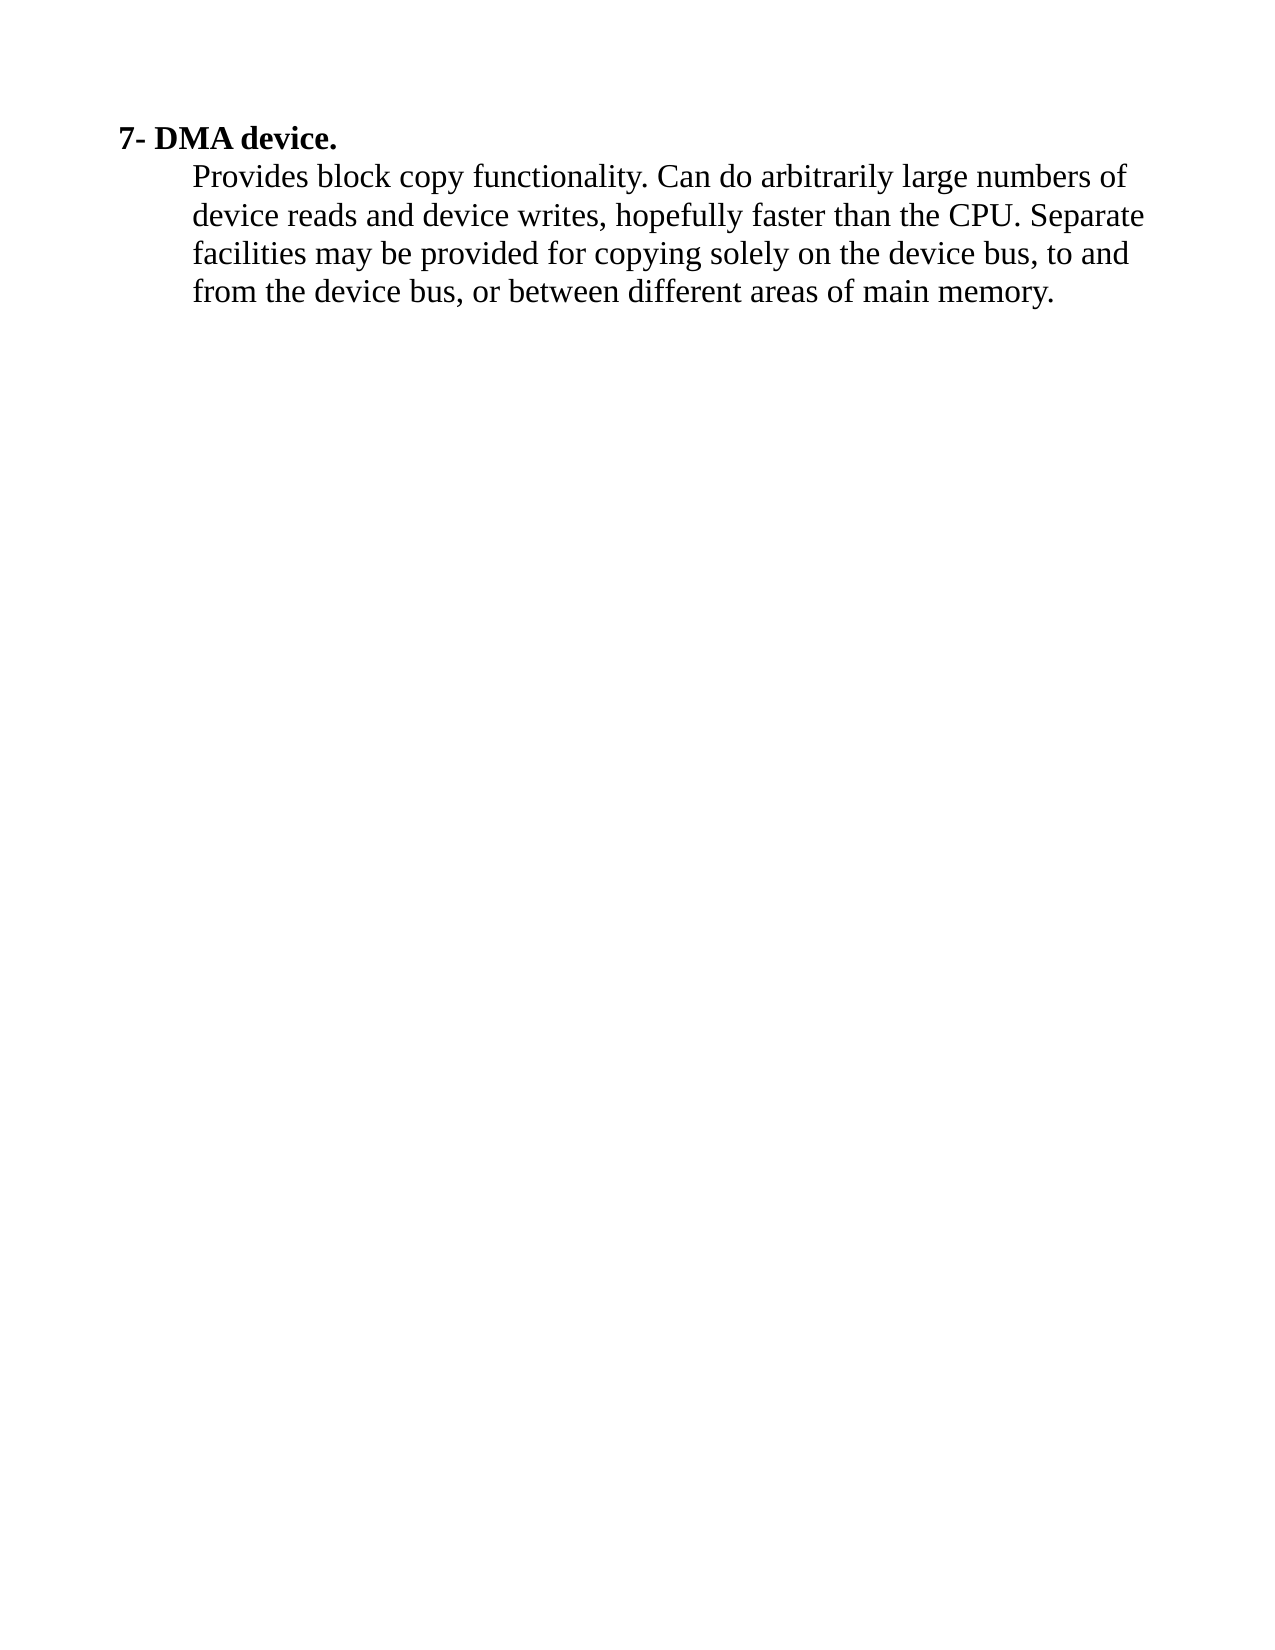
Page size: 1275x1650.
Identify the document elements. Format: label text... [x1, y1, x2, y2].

text Provides block copy functionality. Can do arbitrarily large numbers of device reads and device writes, hopefully faster than the CPU. Separate facilities may be provided for copying solely on the device bus, to and from the device bus, or between different areas of main memory. [118, 156, 1157, 310]
text 7- DMA device. [118, 118, 1157, 156]
